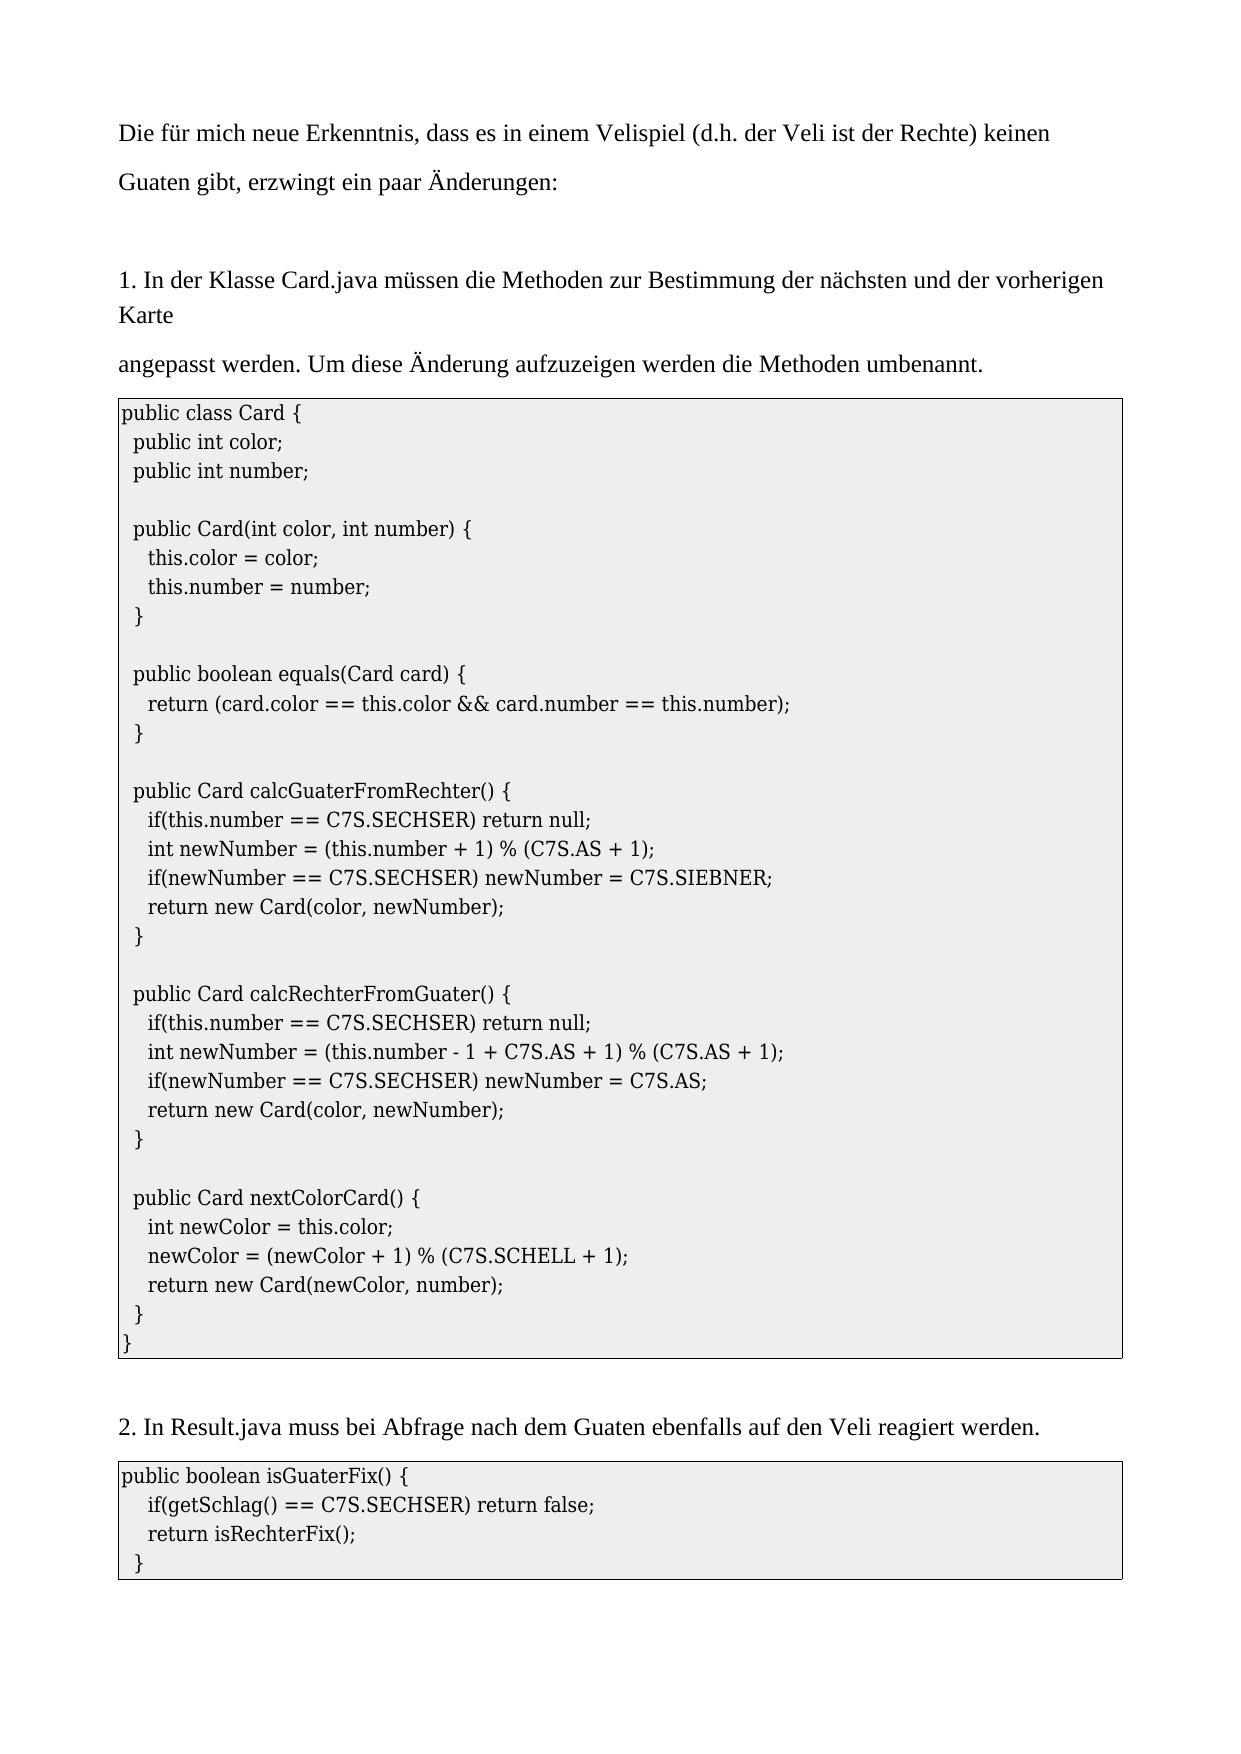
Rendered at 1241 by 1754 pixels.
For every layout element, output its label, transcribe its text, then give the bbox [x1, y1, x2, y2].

text public int number; [119, 456, 1122, 483]
text } [119, 718, 1122, 745]
text int newNumber = (this.number - 1 + C7S.AS + 1) % (C7S.AS + 1); [119, 1037, 1122, 1064]
text int newColor = this.color; [119, 1212, 1122, 1239]
text return isRechterFix(); [119, 1519, 1122, 1547]
text return new Card(color, newNumber); [119, 1095, 1122, 1123]
text } [119, 1124, 1122, 1152]
text angepasst werden. Um diese Änderung aufzuzeigen werden die Methoden umbenannt. [118, 349, 1122, 378]
text public Card calcRechterFromGuater() { [119, 979, 1122, 1006]
text public boolean isGuaterFix() { [119, 1462, 1122, 1488]
text } [119, 1548, 1122, 1579]
text if(newNumber == C7S.SECHSER) newNumber = C7S.AS; [119, 1066, 1122, 1094]
text if(this.number == C7S.SECHSER) return null; [119, 1008, 1122, 1036]
text public Card calcGuaterFromRechter() { [119, 776, 1122, 803]
text return (card.color == this.color && card.number == this.number); [119, 688, 1122, 716]
text public boolean equals(Card card) { [119, 659, 1122, 687]
text } [119, 921, 1122, 948]
text this.color = color; [119, 543, 1122, 571]
text this.number = number; [119, 572, 1122, 599]
text public class Card { [119, 399, 1122, 425]
text } [119, 1328, 1122, 1358]
text public Card(int color, int number) { [119, 514, 1122, 541]
text newColor = (newColor + 1) % (C7S.SCHELL + 1); [119, 1241, 1122, 1268]
text } [119, 1299, 1122, 1326]
text if(this.number == C7S.SECHSER) return null; [119, 805, 1122, 832]
text if(newNumber == C7S.SECHSER) newNumber = C7S.SIEBNER; [119, 863, 1122, 890]
text } [119, 601, 1122, 629]
text Guaten gibt, erzwingt ein paar Änderungen: [118, 167, 1122, 196]
text int newNumber = (this.number + 1) % (C7S.AS + 1); [119, 834, 1122, 861]
text 2. In Result.java muss bei Abfrage nach dem Guaten ebenfalls auf den Veli reagiert werden. [118, 1412, 1122, 1441]
text public int color; [119, 427, 1122, 454]
text 1. In der Klasse Card.java müssen die Methoden zur Bestimmung der nächsten und der vorherigen Karte [118, 265, 1122, 328]
text return new Card(newColor, number); [119, 1270, 1122, 1297]
text public Card nextColorCard() { [119, 1183, 1122, 1210]
text Die für mich neue Erkenntnis, dass es in einem Velispiel (d.h. der Veli ist der Rechte) keinen [118, 118, 1122, 147]
text return new Card(color, newNumber); [119, 892, 1122, 919]
text if(getSchlag() == C7S.SECHSER) return false; [119, 1490, 1122, 1517]
